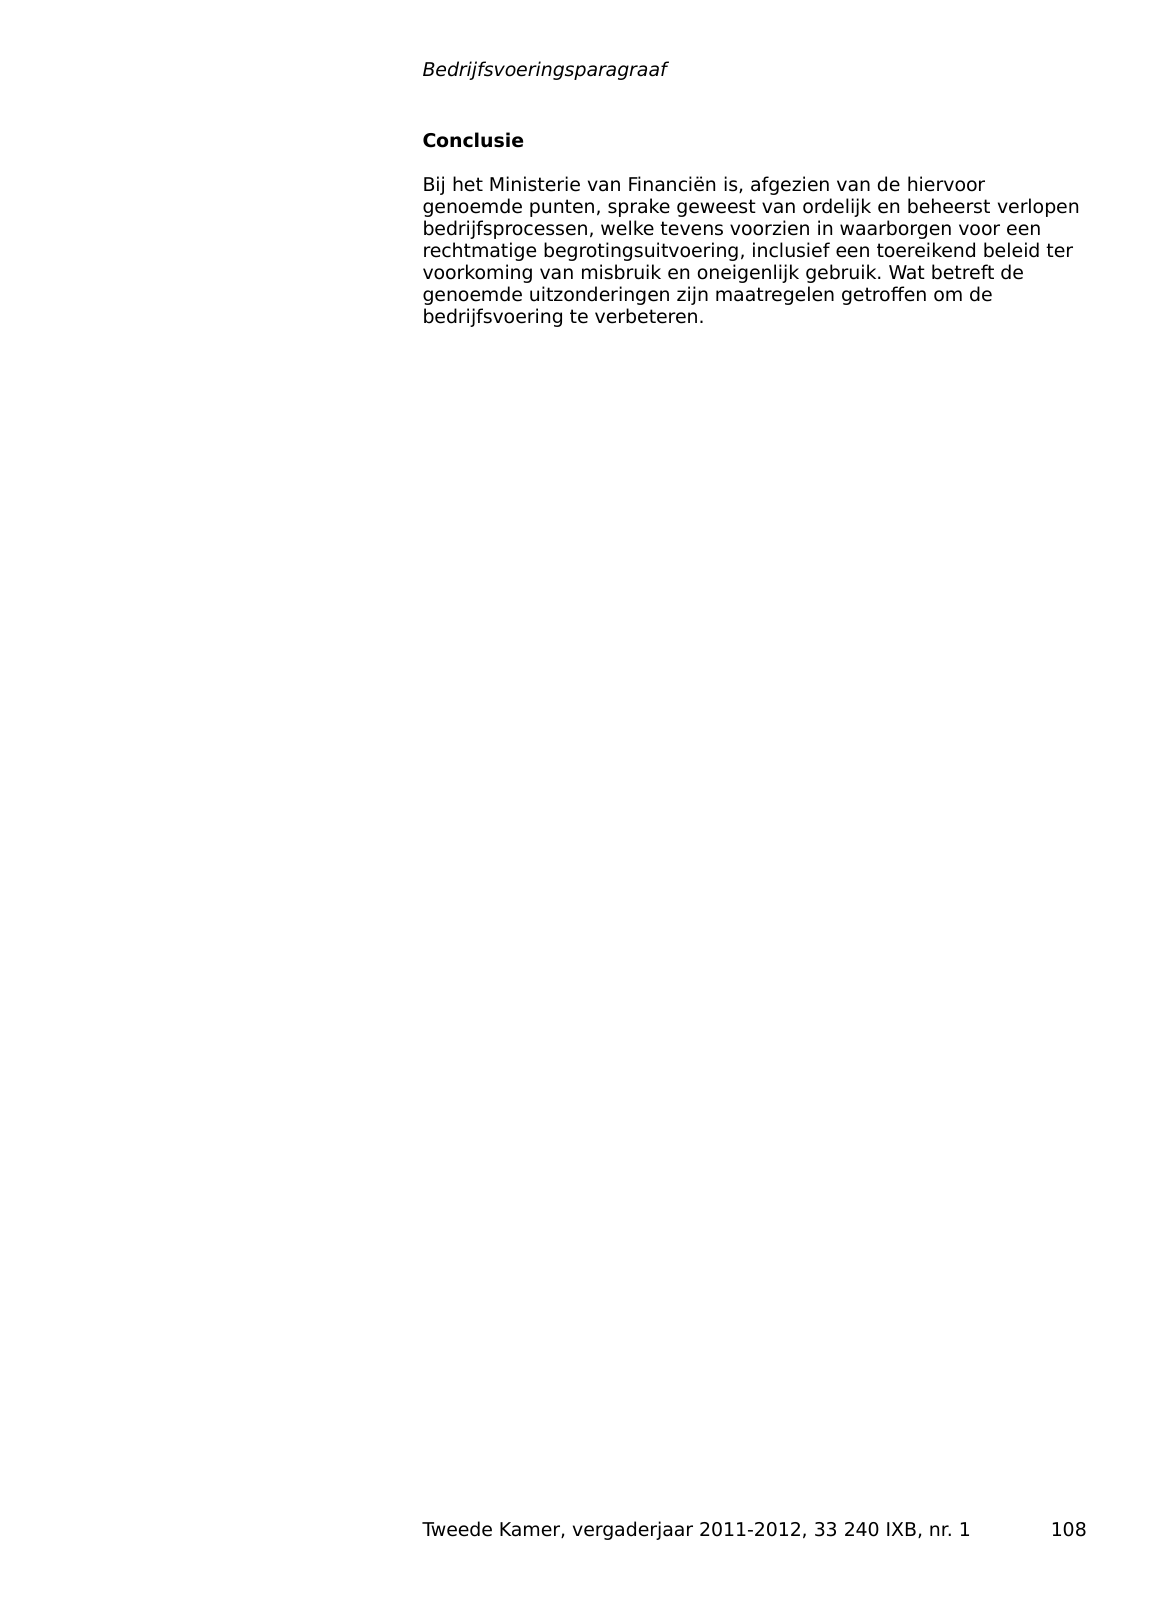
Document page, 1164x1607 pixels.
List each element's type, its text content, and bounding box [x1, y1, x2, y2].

subtitle Conclusie [422, 130, 1087, 152]
text Bij het Ministerie van Financiën is, afgezien van de hiervoor genoemde punten, sprake geweest van ordelijk en beheerst verlopen bedrijfsprocessen, welke tevens voorzien in waarborgen voor een rechtmatige begrotingsuitvoering, inclusief een toereikend beleid ter voorkoming van misbruik en oneigenlijk gebruik. Wat betreft de genoemde uitzonderingen zijn maatregelen getroffen om de bedrijfsvoering te verbeteren. [422, 174, 1087, 328]
